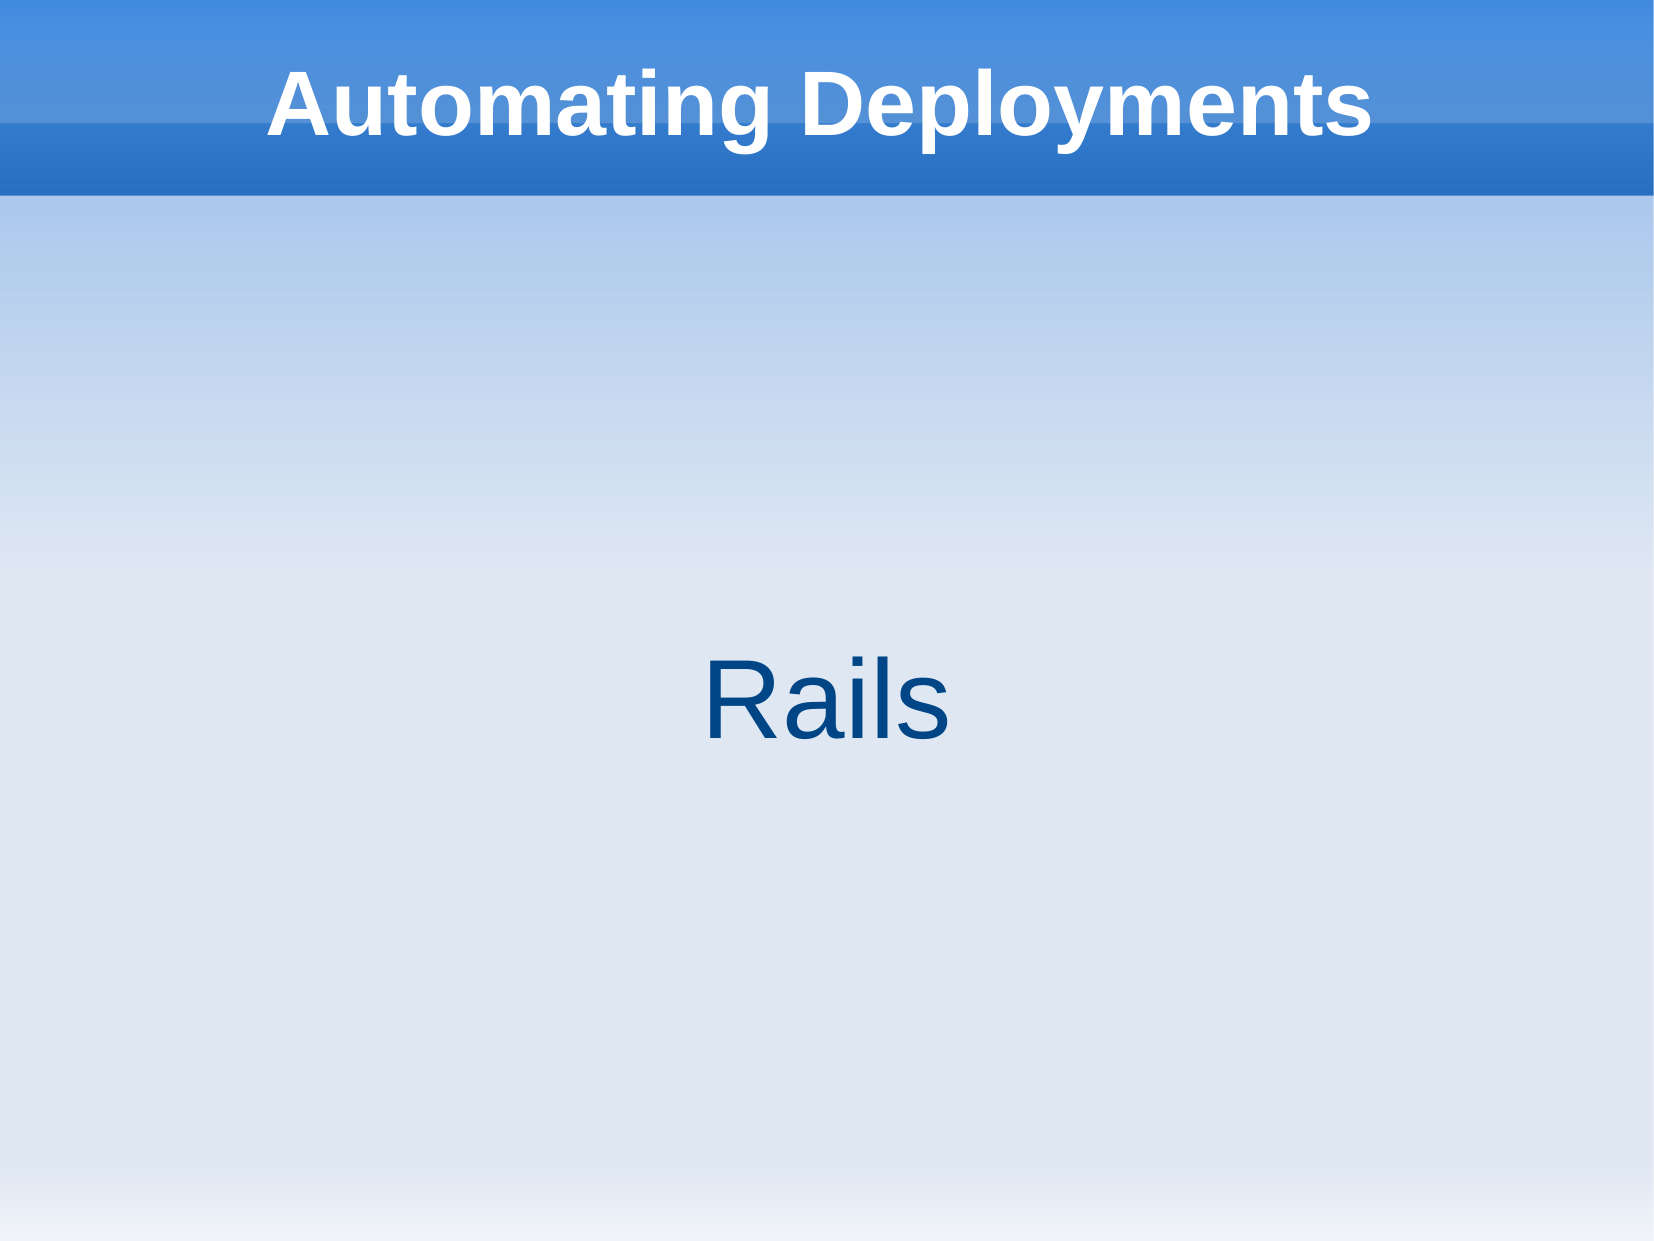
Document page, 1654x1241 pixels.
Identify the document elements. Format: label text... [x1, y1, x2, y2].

subtitle Rails [82, 297, 1571, 1102]
title Automating Deployments [76, 7, 1565, 200]
picture [0, 0, 1654, 1241]
